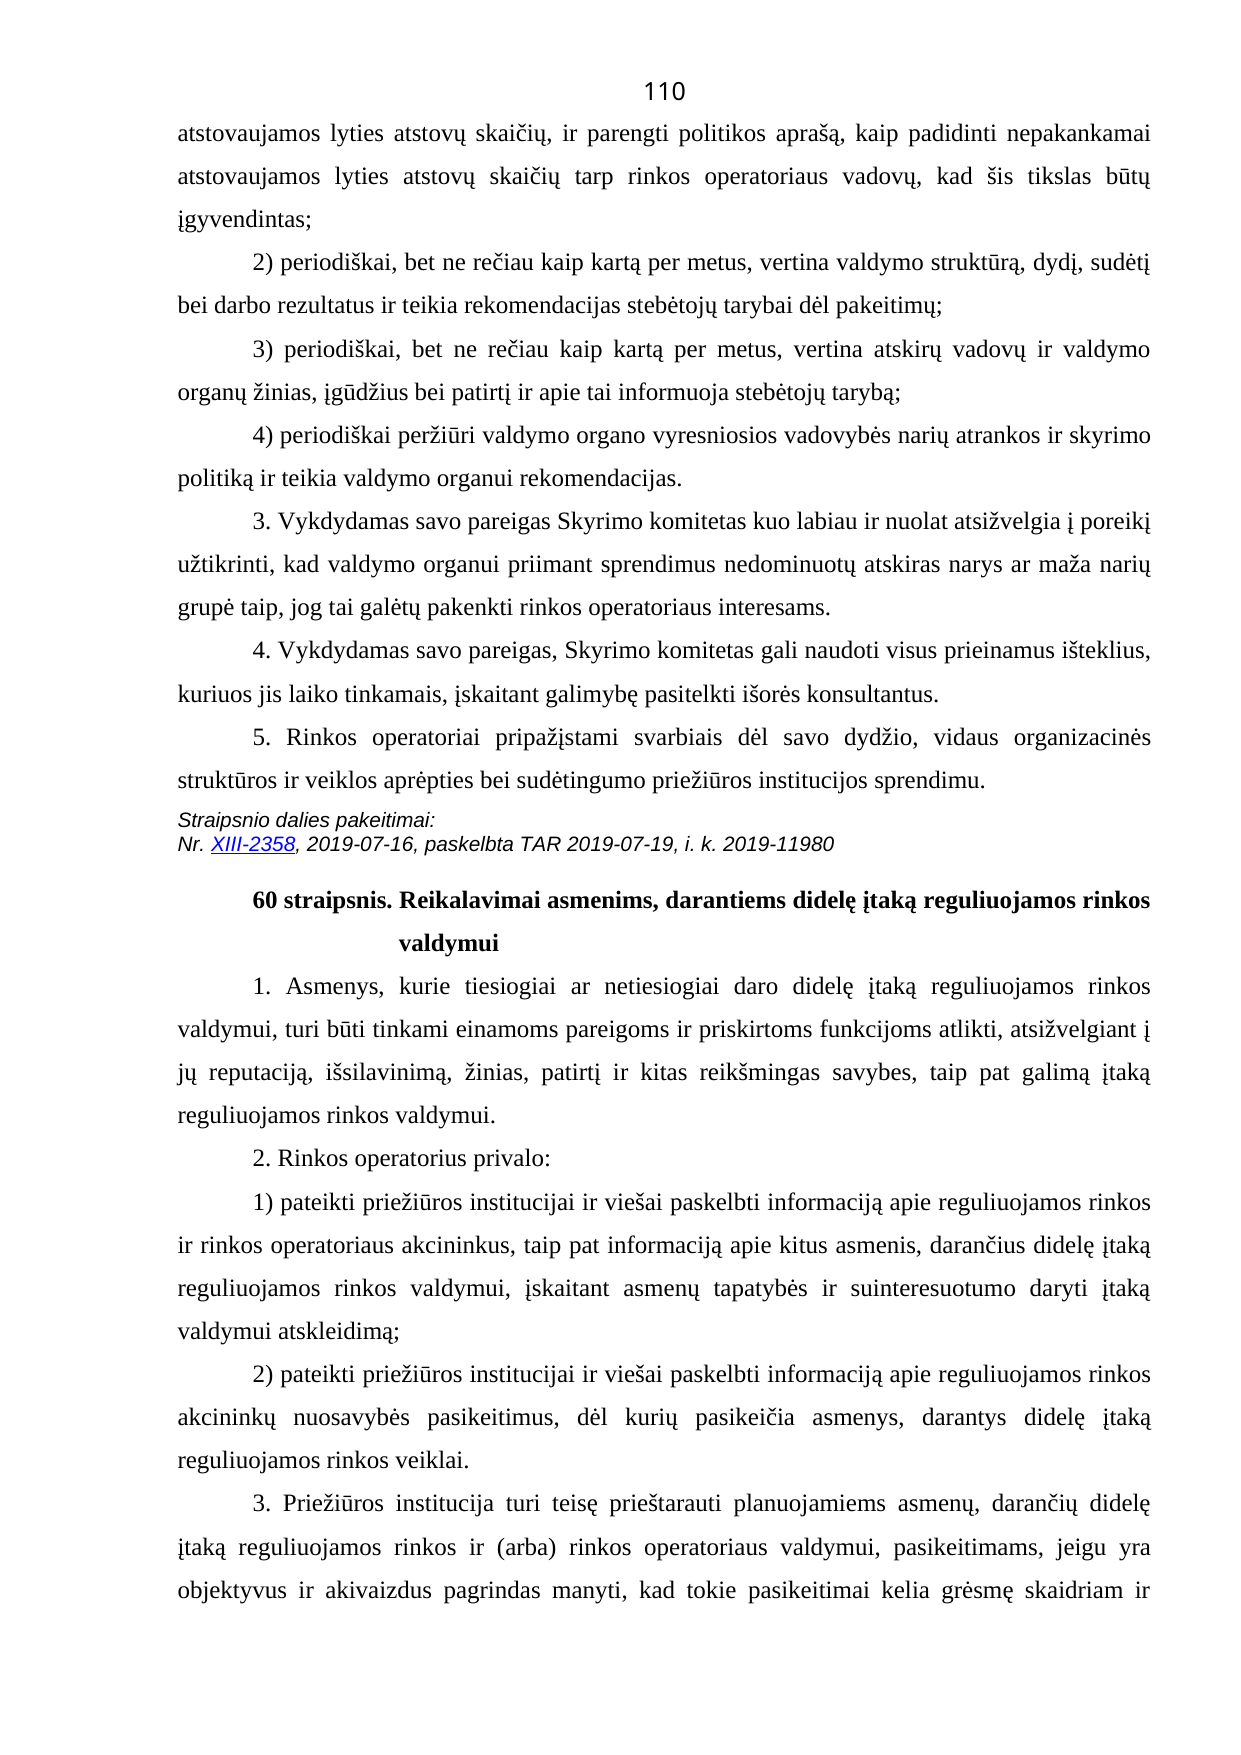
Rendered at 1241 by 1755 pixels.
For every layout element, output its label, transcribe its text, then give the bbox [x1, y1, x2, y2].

text Nr. XIII-2358, 2019-07-16, paskelbta TAR 2019-07-19, i. k. 2019-11980 [177, 832, 1152, 856]
text 2. Rinkos operatorius privalo: [177, 1143, 1152, 1172]
text 4. Vykdydamas savo pareigas, Skyrimo komitetas gali naudoti visus prieinamus išteklius, kuriuos jis laiko tinkamais, įskaitant galimybę pasitelkti išorės konsultantus. [177, 636, 1152, 707]
text 3. Priežiūros institucija turi teisę prieštarauti planuojamiems asmenų, darančių didelę įtaką reguliuojamos rinkos ir (arba) rinkos operatoriaus valdymui, pasikeitimams, jeigu yra objektyvus ir akivaizdus pagrindas manyti, kad tokie pasikeitimai kelia grėsmę skaidriam ir [177, 1488, 1152, 1603]
text Straipsnio dalies pakeitimai: [177, 808, 1152, 832]
text 2) periodiškai, bet ne rečiau kaip kartą per metus, vertina valdymo struktūrą, dydį, sudėtį bei darbo rezultatus ir teikia rekomendacijas stebėtojų tarybai dėl pakeitimų; [177, 247, 1152, 319]
text 2) pateikti priežiūros institucijai ir viešai paskelbti informaciją apie reguliuojamos rinkos akcininkų nuosavybės pasikeitimus, dėl kurių pasikeičia asmenys, darantys didelę įtaką reguliuojamos rinkos veiklai. [177, 1359, 1152, 1474]
text 3. Vykdydamas savo pareigas Skyrimo komitetas kuo labiau ir nuolat atsižvelgia į poreikį užtikrinti, kad valdymo organui priimant sprendimus nedominuotų atskiras narys ar maža narių grupė taip, jog tai galėtų pakenkti rinkos operatoriaus interesams. [177, 506, 1152, 621]
text 1. Asmenys, kurie tiesiogiai ar netiesiogiai daro didelę įtaką reguliuojamos rinkos valdymui, turi būti tinkami einamoms pareigoms ir priskirtoms funkcijoms atlikti, atsižvelgiant į jų reputaciją, išsilavinimą, žinias, patirtį ir kitas reikšmingas savybes, taip pat galimą įtaką reguliuojamos rinkos valdymui. [177, 971, 1152, 1129]
text 1) pateikti priežiūros institucijai ir viešai paskelbti informaciją apie reguliuojamos rinkos ir rinkos operatoriaus akcininkus, taip pat informaciją apie kitus asmenis, darančius didelę įtaką reguliuojamos rinkos valdymui, įskaitant asmenų tapatybės ir suinteresuotumo daryti įtaką valdymui atskleidimą; [177, 1187, 1152, 1345]
text 4) periodiškai peržiūri valdymo organo vyresniosios vadovybės narių atrankos ir skyrimo politiką ir teikia valdymo organui rekomendacijas. [177, 420, 1152, 492]
text 60 straipsnis. Reikalavimai asmenims, darantiems didelę įtaką reguliuojamos rinkos valdymui [252, 885, 1152, 957]
text atstovaujamos lyties atstovų skaičių, ir parengti politikos aprašą, kaip padidinti nepakankamai atstovaujamos lyties atstovų skaičių tarp rinkos operatoriaus vadovų, kad šis tikslas būtų įgyvendintas; [177, 118, 1152, 233]
text 5. Rinkos operatoriai pripažįstami svarbiais dėl savo dydžio, vidaus organizacinės struktūros ir veiklos aprėpties bei sudėtingumo priežiūros institucijos sprendimu. [177, 722, 1152, 794]
text 3) periodiškai, bet ne rečiau kaip kartą per metus, vertina atskirų vadovų ir valdymo organų žinias, įgūdžius bei patirtį ir apie tai informuoja stebėtojų tarybą; [177, 334, 1152, 406]
